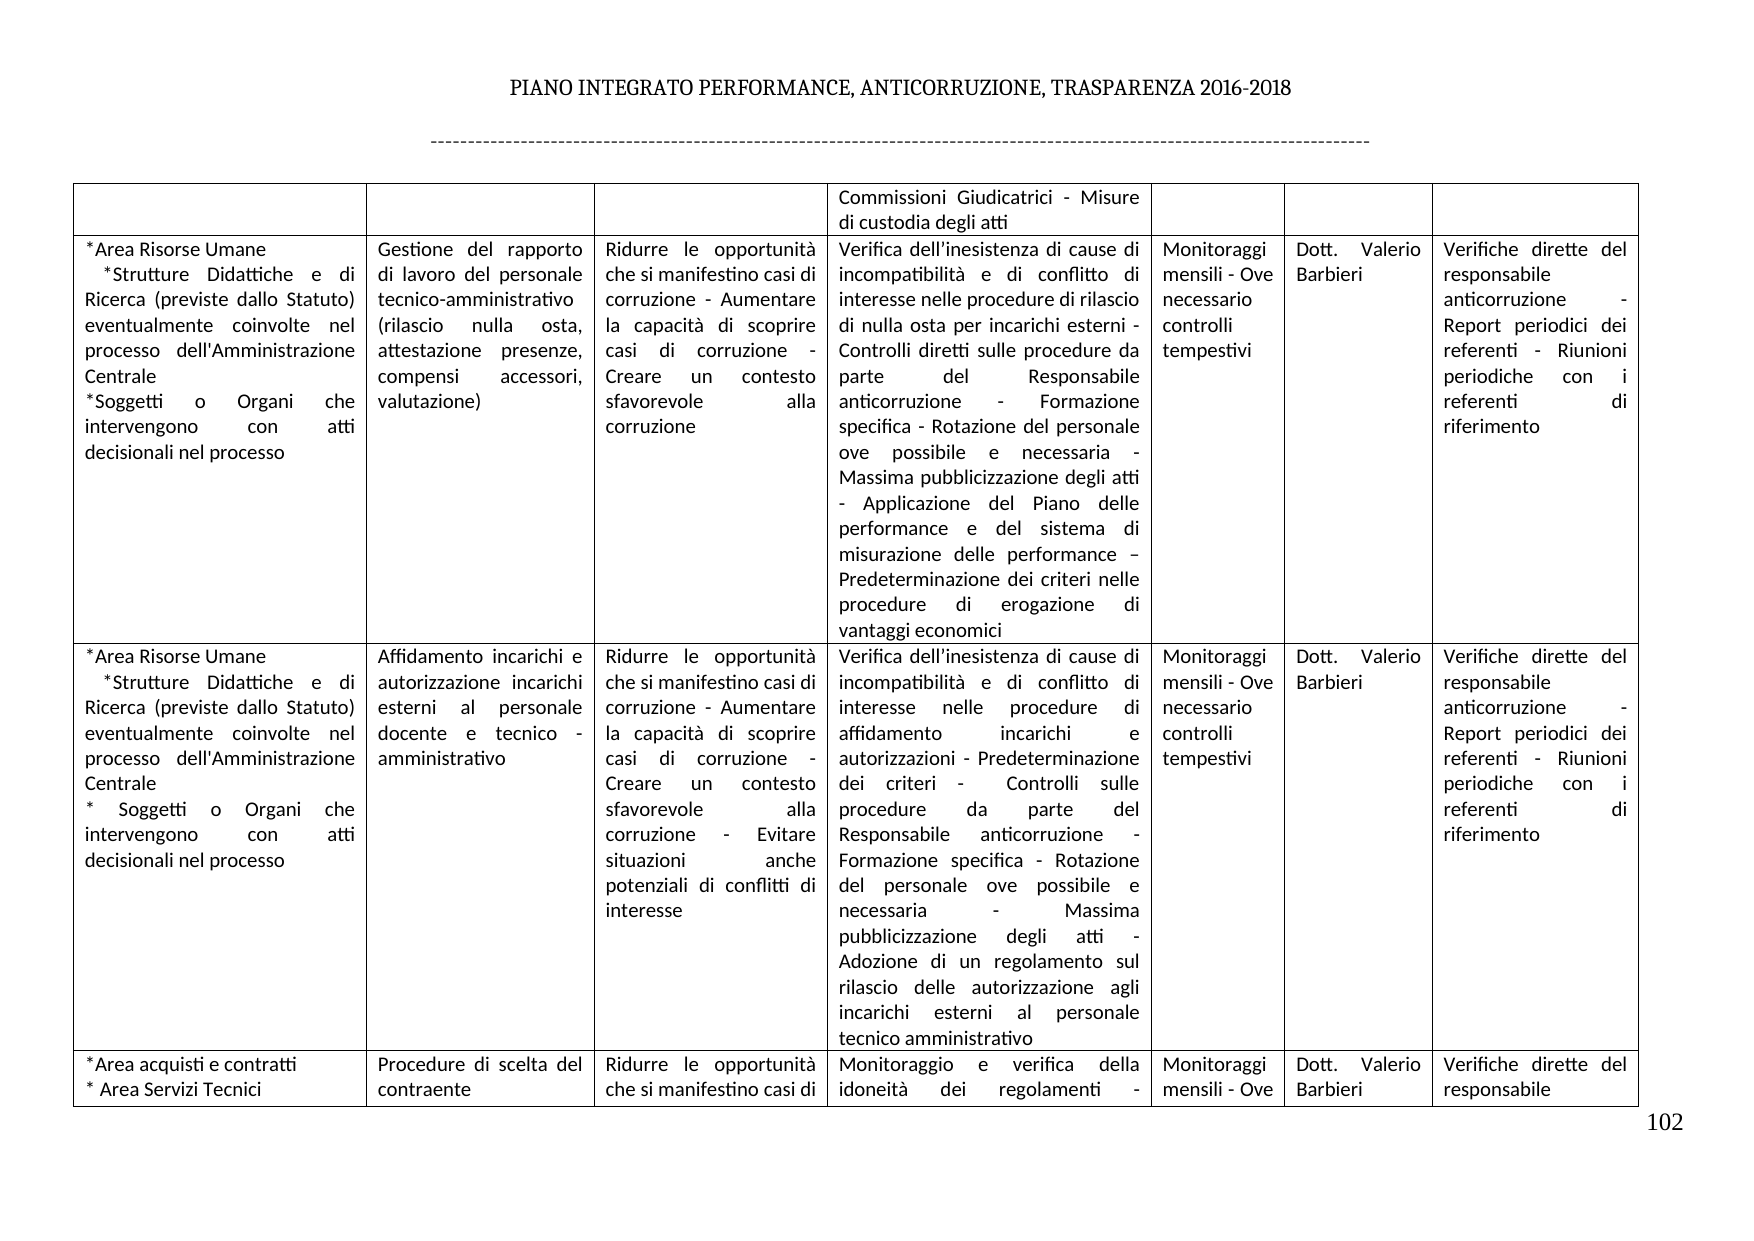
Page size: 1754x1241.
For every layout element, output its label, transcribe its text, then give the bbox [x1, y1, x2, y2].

table_cell Affidamento incarichi e autorizzazione incarichi esterni al personale docente e tecnico - amministrativo [367, 644, 594, 1050]
table_cell Ridurre le opportunità che si manifestino casi di corruzione - Aumentare la capacità di scoprire casi di corruzione - Creare un contesto sfavorevole alla corruzione - Evitare situazioni anche potenziali di conflitti di interesse [595, 644, 827, 1050]
table_cell Dott. Valerio Barbieri [1285, 1051, 1432, 1106]
table_cell Ridurre le opportunità che si manifestino casi di [595, 1051, 827, 1106]
table_cell *Area Risorse Umane *Strutture Didattiche e di Ricerca (previste dallo Statuto) eventualmente coinvolte nel processo dell'Amministrazione Centrale * Soggetti o Organi che intervengono con atti decisionali nel processo [74, 644, 366, 1050]
table_cell Monitoraggi mensili - Ove [1152, 1051, 1284, 1106]
table_cell [1152, 184, 1284, 235]
table_cell Procedure di scelta del contraente [367, 1051, 594, 1106]
table_cell Dott. Valerio Barbieri [1285, 644, 1432, 1050]
table_cell [1433, 184, 1638, 235]
table_cell *Area Risorse Umane *Strutture Didattiche e di Ricerca (previste dallo Statuto) eventualmente coinvolte nel processo dell'Amministrazione Centrale *Soggetti o Organi che intervengono con atti decisionali nel processo [74, 236, 366, 642]
table_cell Verifica dell’inesistenza di cause di incompatibilità e di conflitto di interesse nelle procedure di rilascio di nulla osta per incarichi esterni - Controlli diretti sulle procedure da parte del Responsabile anticorruzione - Formazione specifica - Rotazione del personale ove possibile e necessaria - Massima pubblicizzazione degli atti - Applicazione del Piano delle performance e del sistema di misurazione delle performance – Predeterminazione dei criteri nelle procedure di erogazione di vantaggi economici [828, 236, 1151, 642]
table_cell Verifiche dirette del responsabile anticorruzione - Report periodici dei referenti - Riunioni periodiche con i referenti di riferimento [1433, 236, 1638, 642]
table_cell Dott. Valerio Barbieri [1285, 236, 1432, 642]
table_cell Ridurre le opportunità che si manifestino casi di corruzione - Aumentare la capacità di scoprire casi di corruzione - Creare un contesto sfavorevole alla corruzione [595, 236, 827, 642]
table_cell Monitoraggi mensili - Ove necessario controlli tempestivi [1152, 236, 1284, 642]
table_cell Monitoraggi mensili - Ove necessario controlli tempestivi [1152, 644, 1284, 1050]
table_cell Gestione del rapporto di lavoro del personale tecnico-amministrativo (rilascio nulla osta, attestazione presenze, compensi accessori, valutazione) [367, 236, 594, 642]
table_cell Verifica dell’inesistenza di cause di incompatibilità e di conflitto di interesse nelle procedure di affidamento incarichi e autorizzazioni - Predeterminazione dei criteri - Controlli sulle procedure da parte del Responsabile anticorruzione - Formazione specifica - Rotazione del personale ove possibile e necessaria - Massima pubblicizzazione degli atti - Adozione di un regolamento sul rilascio delle autorizzazione agli incarichi esterni al personale tecnico amministrativo [828, 644, 1151, 1050]
table_cell Verifiche dirette del responsabile anticorruzione - Report periodici dei referenti - Riunioni periodiche con i referenti di riferimento [1433, 644, 1638, 1050]
table_cell Verifiche dirette del responsabile [1433, 1051, 1638, 1106]
table_cell [595, 184, 827, 235]
table_cell *Area acquisti e contratti * Area Servizi Tecnici [74, 1051, 366, 1106]
table_cell [1285, 184, 1432, 235]
table_cell [74, 184, 366, 235]
table_cell Monitoraggio e verifica della idoneità dei regolamenti [828, 1051, 1151, 1106]
table_cell Commissioni Giudicatrici - Misure di custodia degli atti [828, 184, 1151, 235]
table_cell [367, 184, 594, 235]
